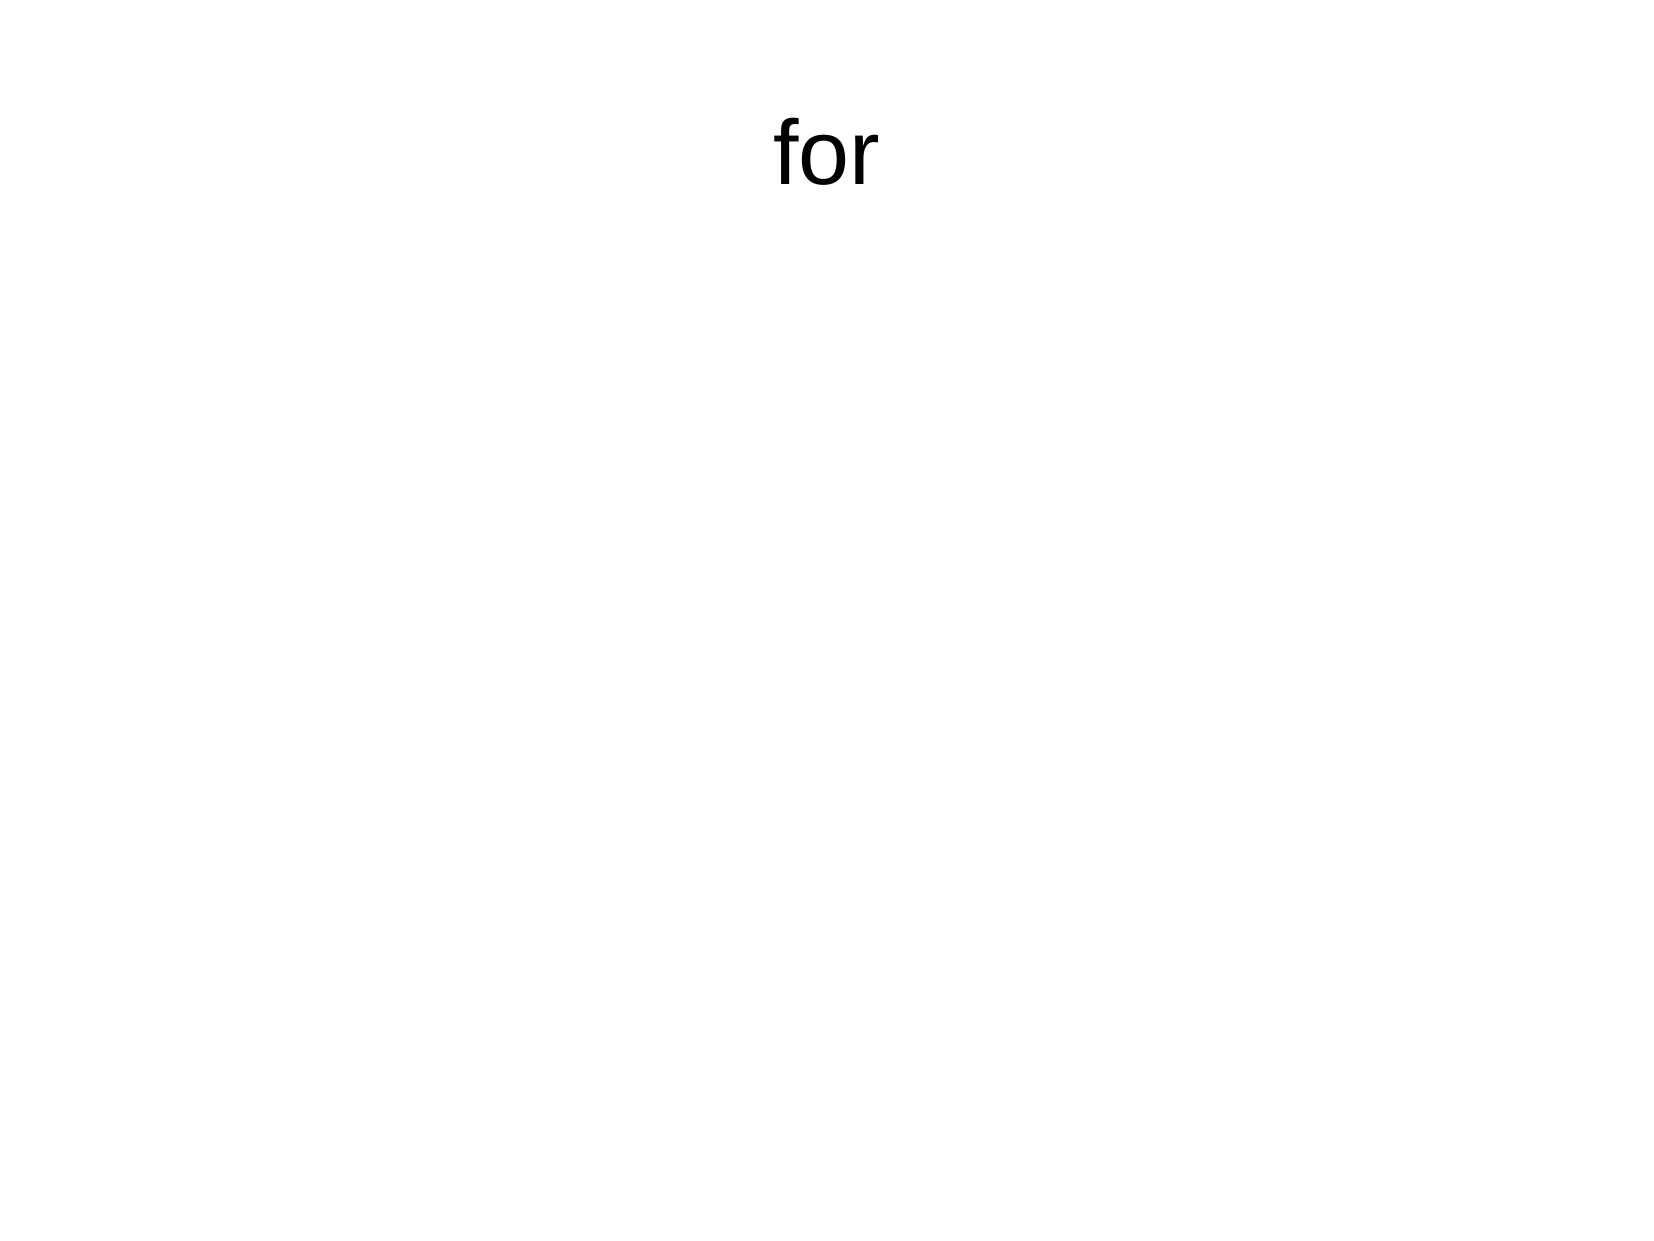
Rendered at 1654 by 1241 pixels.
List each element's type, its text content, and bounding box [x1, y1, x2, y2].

title for [82, 49, 1571, 257]
